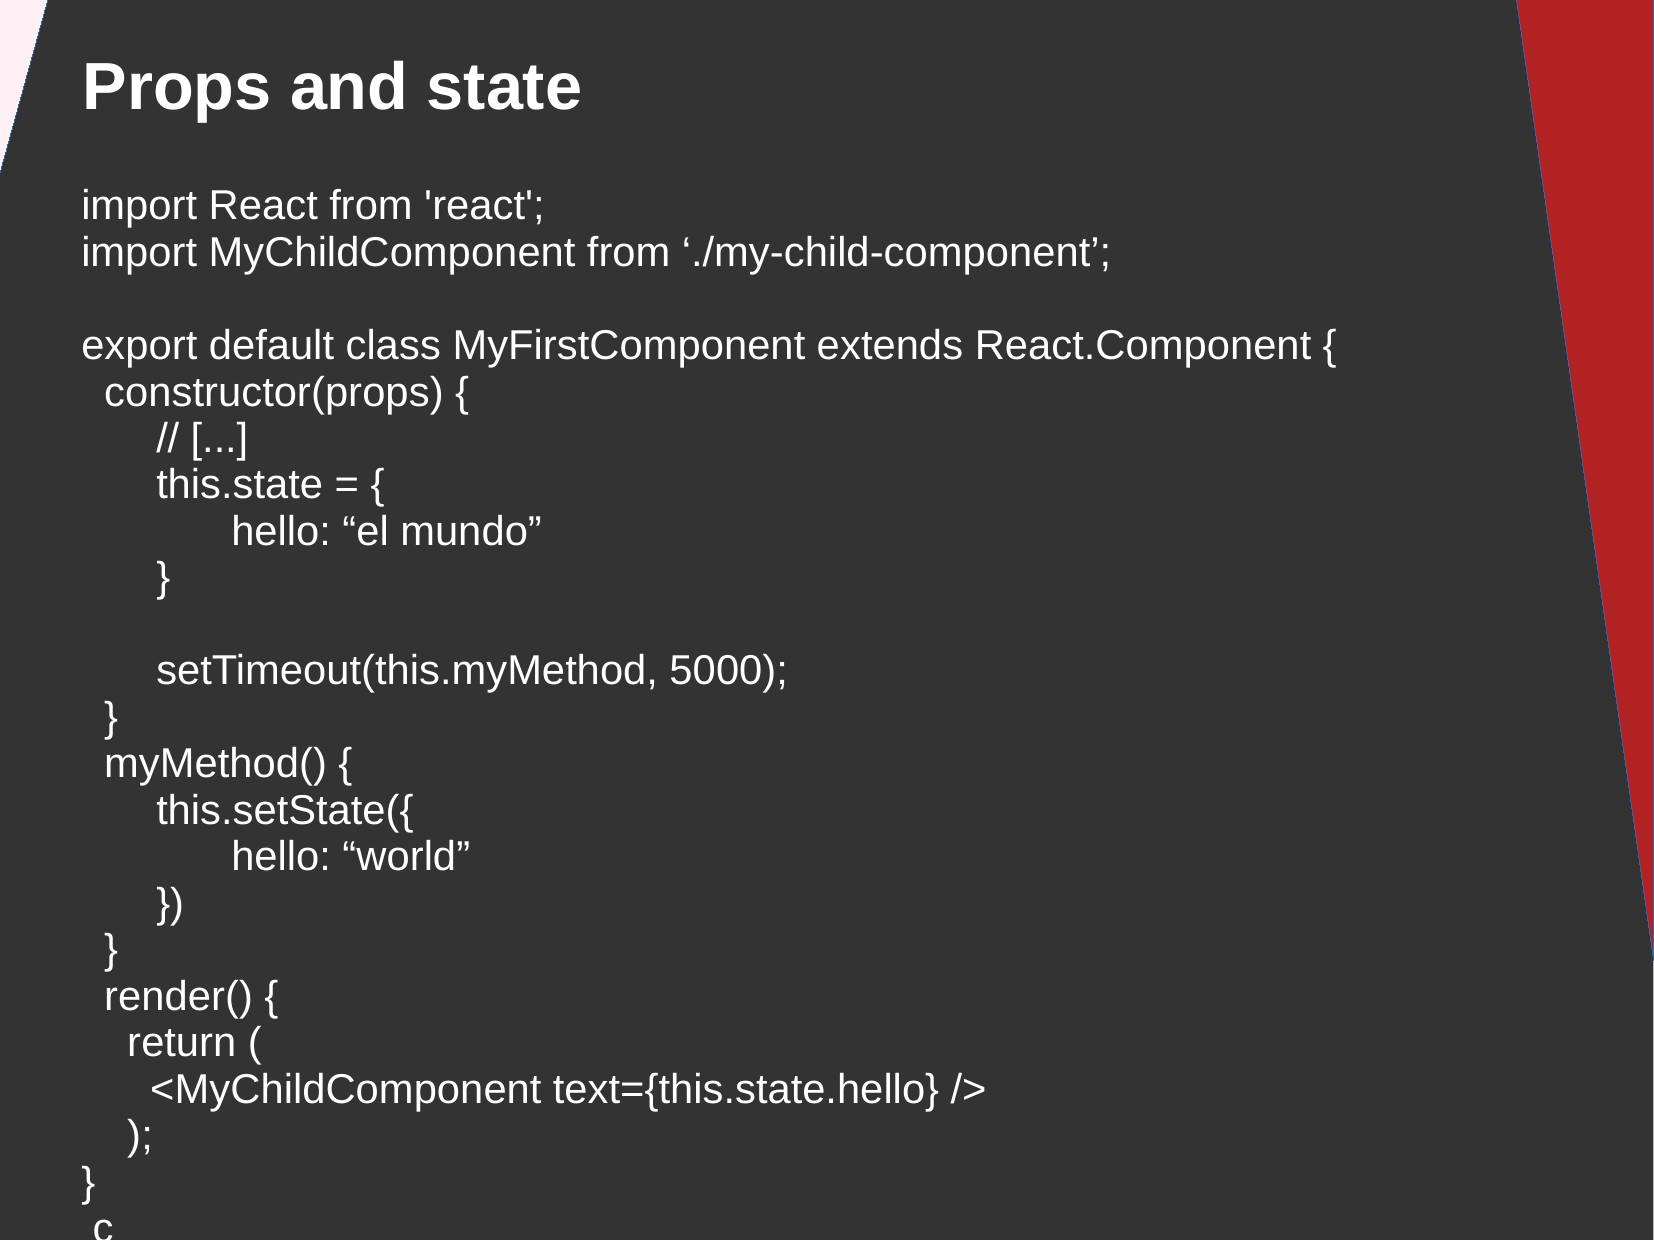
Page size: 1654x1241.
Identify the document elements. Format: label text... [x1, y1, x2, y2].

title Props and state [82, 49, 1542, 182]
title import React from 'react'; import MyChildComponent from ‘./my-child-component’; export default class MyFirstComponent extends React.Component { constructor(props) { // [...] this.state = { hello: “el mundo” } setTimeout(this.myMethod, 5000); } myMethod() { this.setState({ hello: “world” }) } render() { return ( <MyChildComponent text={this.state.hello} /> ); } c [81, 182, 1654, 1241]
text_box [0, 0, 48, 173]
text_box [1516, 0, 1654, 961]
